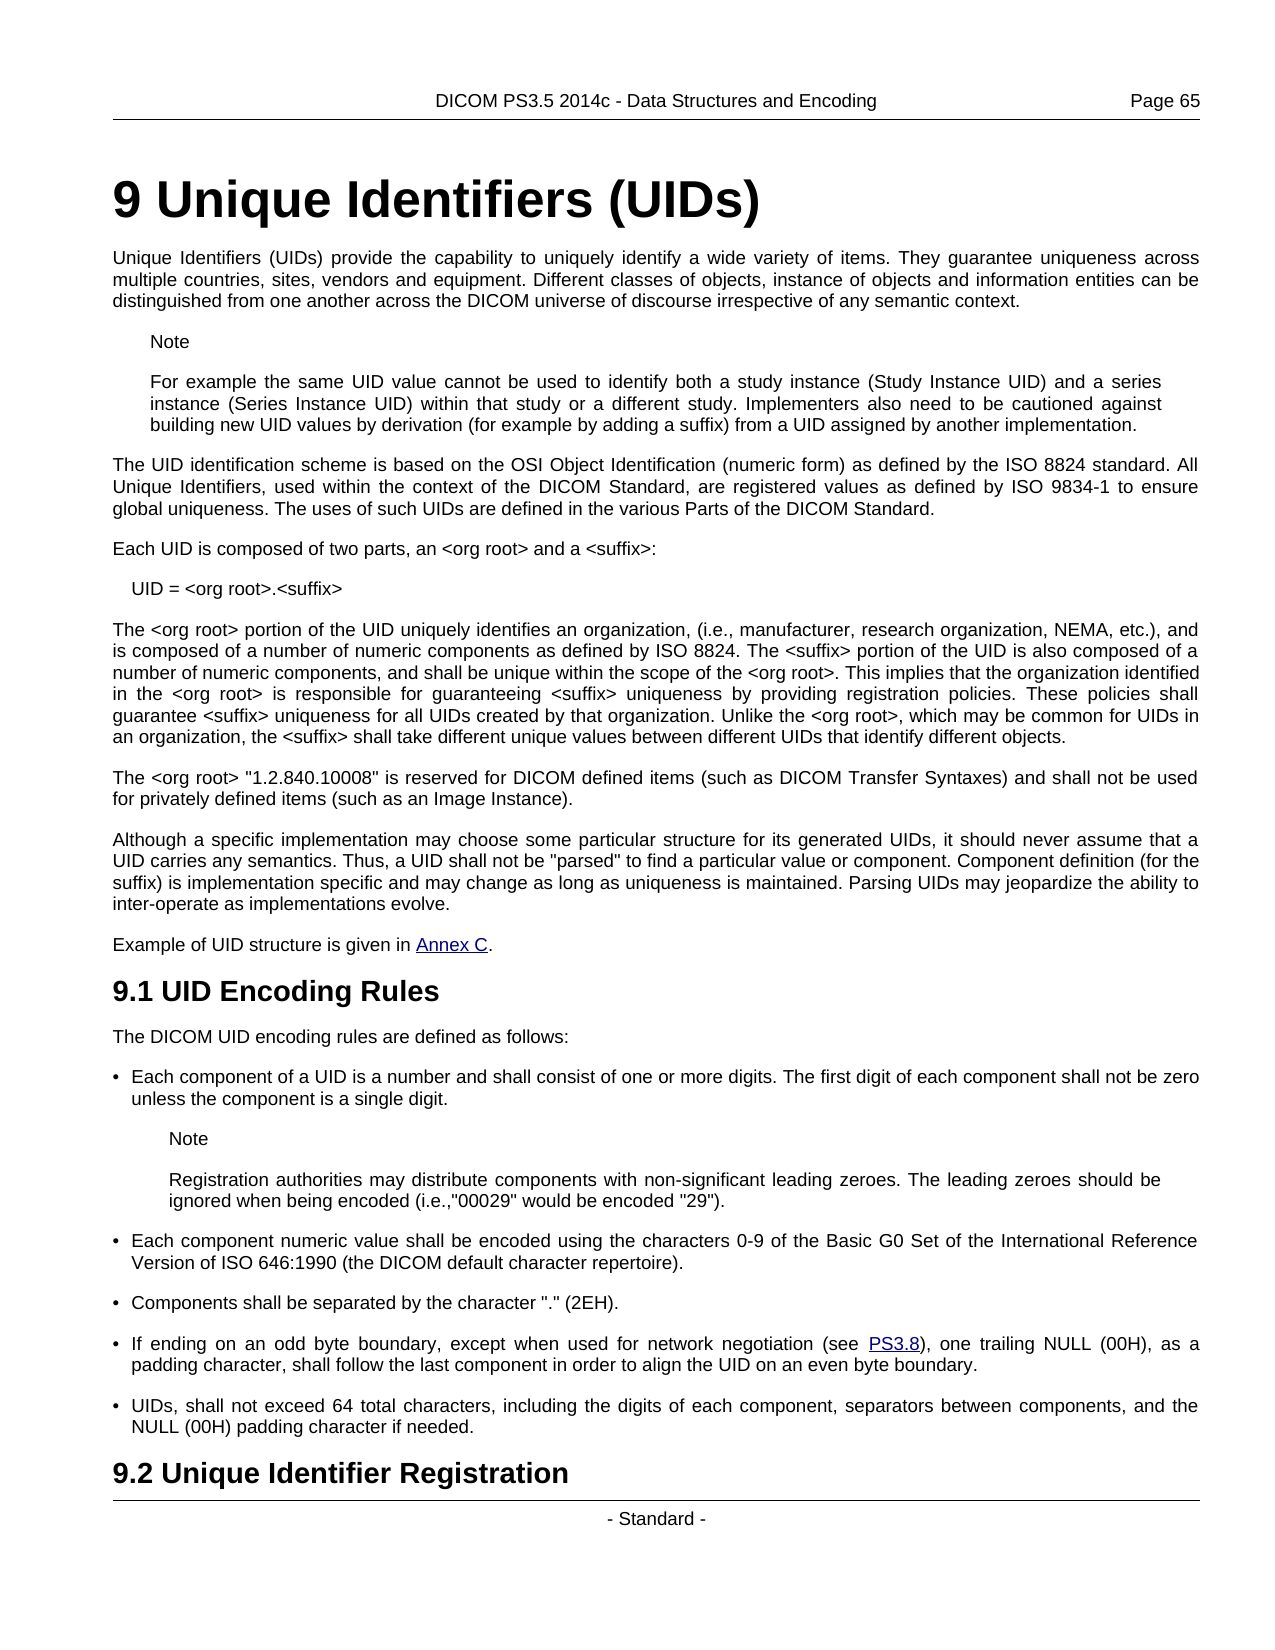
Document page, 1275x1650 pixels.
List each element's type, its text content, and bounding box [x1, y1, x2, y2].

text Although a specific implementation may choose some particular structure for its generated UIDs, it should never assume that a UID carries any semantics. Thus, a UID shall not be "parsed" to find a particular value or component. Component definition (for the suffix) is implementation specific and may change as long as uniqueness is maintained. Parsing UIDs may jeopardize the ability to inter-operate as implementations evolve. [112, 828, 1200, 914]
text Each UID is composed of two parts, an <org root> and a <suffix>: [112, 538, 1200, 559]
text Example of UID structure is given in Annex C. [112, 933, 1200, 955]
text The <org root> portion of the UID uniquely identifies an organization, (i.e., manufacturer, research organization, NEMA, etc.), and is composed of a number of numeric components as defined by ISO 8824. The <suffix> portion of the UID is also composed of a number of numeric components, and shall be unique within the scope of the <org root>. This implies that the organization identified in the <org root> is responsible for guaranteeing <suffix> uniqueness by providing registration policies. These policies shall guarantee <suffix> uniqueness for all UIDs created by that organization. Unlike the <org root>, which may be common for UIDs in an organization, the <suffix> shall take different unique values between different UIDs that identify different objects. [112, 618, 1200, 748]
text UID = <org root>.<suffix> [131, 578, 1200, 599]
text 9.1 UID Encoding Rules [112, 974, 1200, 1007]
text The <org root> "1.2.840.10008" is reserved for DICOM defined items (such as DICOM Transfer Syntaxes) and shall not be used for privately defined items (such as an Image Instance). [112, 766, 1200, 809]
text The UID identification scheme is based on the OSI Object Identification (numeric form) as defined by the ISO 8824 standard. All Unique Identifiers, used within the context of the DICOM Standard, are registered values as defined by ISO 9834-1 to ensure global uniqueness. The uses of such UIDs are defined in the various Parts of the DICOM Standard. [112, 454, 1200, 519]
text For example the same UID value cannot be used to identify both a study instance (Study Instance UID) and a series instance (Series Instance UID) within that study or a different study. Implementers also need to be cautioned against building new UID values by derivation (for example by adding a suffix) from a UID assigned by another implementation. [150, 371, 1162, 436]
text The DICOM UID encoding rules are defined as follows: [112, 1026, 1200, 1047]
list Components shall be separated by the character "." (2EH). [112, 1292, 1200, 1314]
list UIDs, shall not exceed 64 total characters, including the digits of each component, separators between components, and the NULL (00H) padding character if needed. [112, 1394, 1200, 1437]
text 9.2 Unique Identifier Registration [112, 1456, 1200, 1490]
text Unique Identifiers (UIDs) provide the capability to uniquely identify a wide variety of items. They guarantee uniqueness across multiple countries, sites, vendors and equipment. Different classes of objects, instance of objects and information entities can be distinguished from one another across the DICOM universe of discourse irrespective of any semantic context. [112, 247, 1200, 312]
list Note [150, 1128, 1162, 1150]
text Note [150, 331, 1162, 352]
text 9 Unique Identifiers (UIDs) [112, 169, 1200, 228]
list Each component of a UID is a number and shall consist of one or more digits. The first digit of each component shall not be zero unless the component is a single digit. [112, 1066, 1200, 1109]
list Registration authorities may distribute components with non-significant leading zeroes. The leading zeroes should be ignored when being encoded (i.e.,"00029" would be encoded "29"). [150, 1168, 1162, 1212]
list If ending on an odd byte boundary, except when used for network negotiation (see PS3.8), one trailing NULL (00H), as a padding character, shall follow the last component in order to align the UID on an even byte boundary. [112, 1332, 1200, 1376]
list Each component numeric value shall be encoded using the characters 0-9 of the Basic G0 Set of the International Reference Version of ISO 646:1990 (the DICOM default character repertoire). [112, 1230, 1200, 1273]
